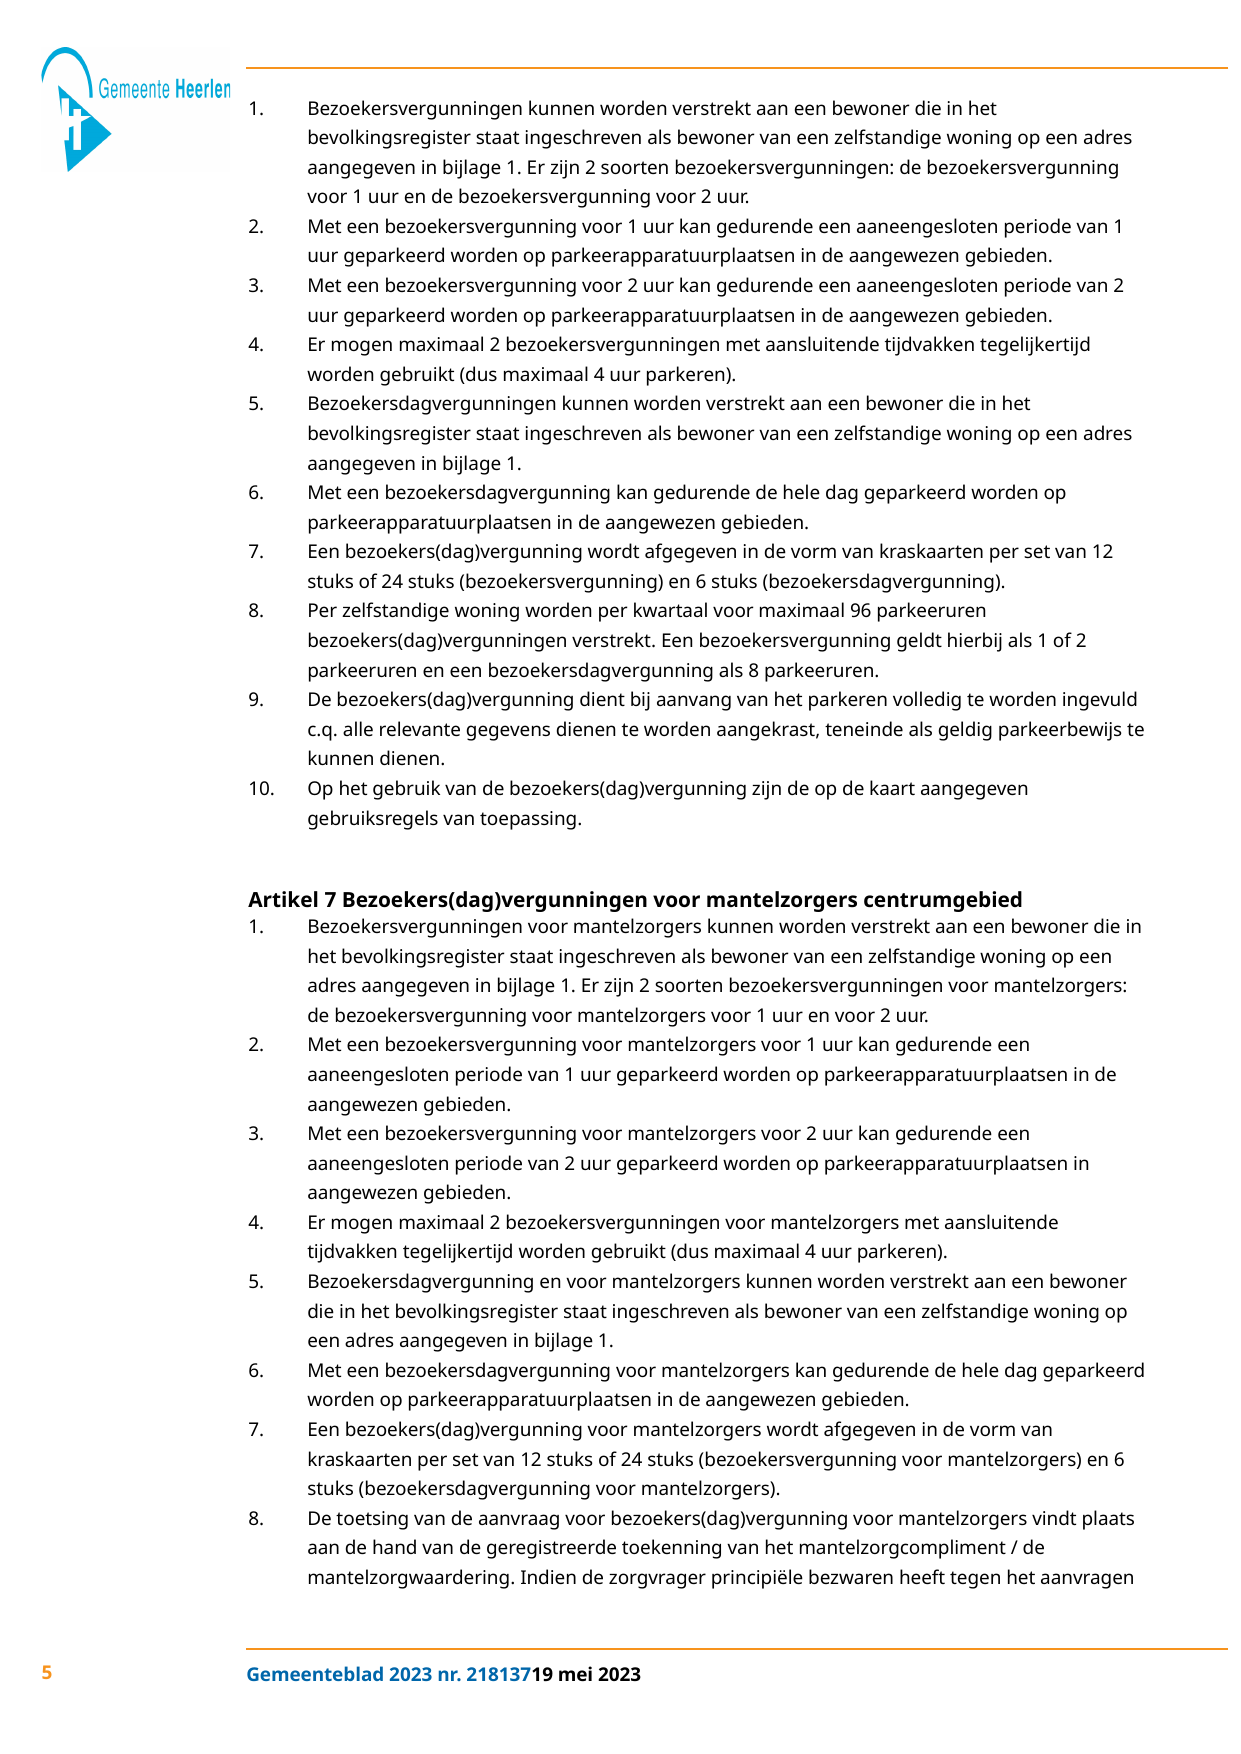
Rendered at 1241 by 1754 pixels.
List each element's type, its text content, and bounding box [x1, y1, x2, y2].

list Met een bezoekersvergunning voor mantelzorgers voor 1 uur kan gedurende een aaneengesloten periode van 1 uur geparkeerd worden op parkeerapparatuurplaatsen in de aangewezen gebieden. [248, 1032, 1152, 1116]
list Er mogen maximaal 2 bezoekersvergunningen met aansluitende tijdvakken tegelijkertijd worden gebruikt (dus maximaal 4 uur parkeren). [248, 331, 1152, 387]
list Er mogen maximaal 2 bezoekersvergunningen voor mantelzorgers met aansluitende tijdvakken tegelijkertijd worden gebruikt (dus maximaal 4 uur parkeren). [248, 1209, 1152, 1264]
list Met een bezoekersvergunning voor 2 uur kan gedurende een aaneengesloten periode van 2 uur geparkeerd worden op parkeerapparatuurplaatsen in de aangewezen gebieden. [248, 272, 1152, 328]
picture [41, 47, 231, 172]
list Een bezoekers(dag)vergunning voor mantelzorgers wordt afgegeven in de vorm van kraskaarten per set van 12 stuks of 24 stuks (bezoekersvergunning voor mantelzorgers) en 6 stuks (bezoekersdagvergunning voor mantelzorgers). [248, 1416, 1152, 1501]
list Bezoekersdagvergunningen kunnen worden verstrekt aan een bewoner die in het bevolkingsregister staat ingeschreven als bewoner van een zelfstandige woning op een adres aangegeven in bijlage 1. [248, 391, 1152, 476]
picture [41, 47, 59, 70]
list Bezoekersdagvergunning en voor mantelzorgers kunnen worden verstrekt aan een bewoner die in het bevolkingsregister staat ingeschreven als bewoner van een zelfstandige woning op een adres aangegeven in bijlage 1. [248, 1268, 1152, 1353]
list Bezoekersvergunningen voor mantelzorgers kunnen worden verstrekt aan een bewoner die in het bevolkingsregister staat ingeschreven als bewoner van een zelfstandige woning op een adres aangegeven in bijlage 1. Er zijn 2 soorten bezoekersvergunningen voor mantelzorgers: de bezoekersvergunning voor mantelzorgers voor 1 uur en voor 2 uur. [248, 913, 1152, 1028]
list Met een bezoekersdagvergunning kan gedurende de hele dag geparkeerd worden op parkeerapparatuurplaatsen in de aangewezen gebieden. [248, 479, 1152, 535]
list Met een bezoekersvergunning voor 1 uur kan gedurende een aaneengesloten periode van 1 uur geparkeerd worden op parkeerapparatuurplaatsen in de aangewezen gebieden. [248, 213, 1152, 268]
list Per zelfstandige woning worden per kwartaal voor maximaal 96 parkeeruren bezoekers(dag)vergunningen verstrekt. Een bezoekersvergunning geldt hierbij als 1 of 2 parkeeruren en een bezoekersdagvergunning als 8 parkeeruren. [248, 598, 1152, 683]
list Met een bezoekersvergunning voor mantelzorgers voor 2 uur kan gedurende een aaneengesloten periode van 2 uur geparkeerd worden op parkeerapparatuurplaatsen in aangewezen gebieden. [248, 1120, 1152, 1205]
list De bezoekers(dag)vergunning dient bij aanvang van het parkeren volledig te worden ingevuld c.q. alle relevante gegevens dienen te worden aangekrast, teneinde als geldig parkeerbewijs te kunnen dienen. [248, 686, 1152, 771]
list De toetsing van de aanvraag voor bezoekers(dag)vergunning voor mantelzorgers vindt plaats aan de hand van de geregistreerde toekenning van het mantelzorgcompliment / de mantelzorgwaardering. Indien de zorgvrager principiële bezwaren heeft tegen het aanvragen [248, 1505, 1152, 1590]
list Een bezoekers(dag)vergunning wordt afgegeven in de vorm van kraskaarten per set van 12 stuks of 24 stuks (bezoekersvergunning) en 6 stuks (bezoekersdagvergunning). [248, 538, 1152, 594]
list Op het gebruik van de bezoekers(dag)vergunning zijn de op de kaart aangegeven gebruiksregels van toepassing. [248, 775, 1152, 831]
list Met een bezoekersdagvergunning voor mantelzorgers kan gedurende de hele dag geparkeerd worden op parkeerapparatuurplaatsen in de aangewezen gebieden. [248, 1357, 1152, 1412]
list Bezoekersvergunningen kunnen worden verstrekt aan een bewoner die in het bevolkingsregister staat ingeschreven als bewoner van een zelfstandige woning op een adres aangegeven in bijlage 1. Er zijn 2 soorten bezoekersvergunningen: de bezoekersvergunning voor 1 uur en de bezoekersvergunning voor 2 uur. [248, 95, 1152, 209]
text Artikel 7 Bezoekers(dag)vergunningen voor mantelzorgers centrumgebied [248, 885, 1152, 913]
